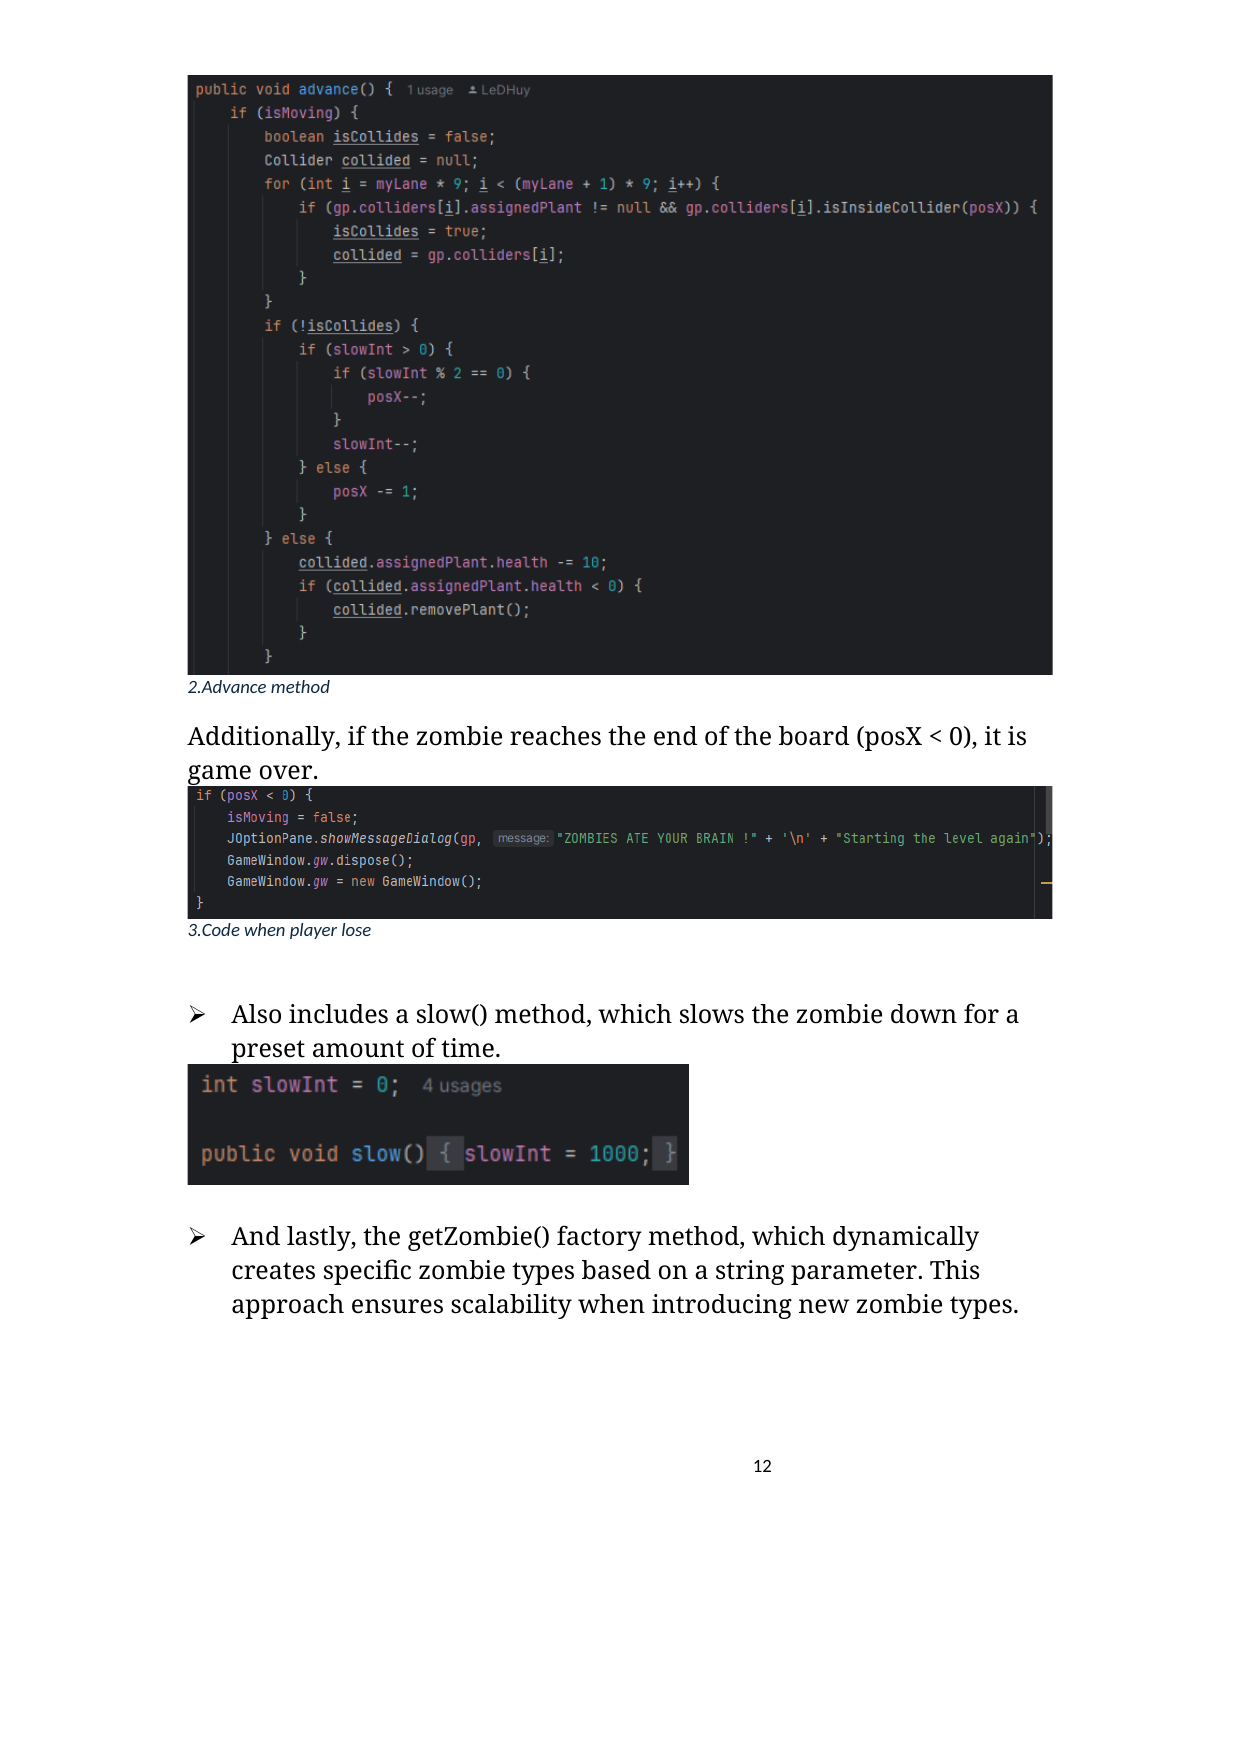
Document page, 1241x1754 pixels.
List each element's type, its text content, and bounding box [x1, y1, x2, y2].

list Also includes a slow() method, which slows the zombie down for a preset amount of time. [187, 996, 1053, 1064]
list And lastly, the getZombie() factory method, which dynamically creates specific zombie types based on a string parameter. This approach ensures scalability when introducing new zombie types. [187, 1219, 1053, 1321]
text 2.Advance method [187, 675, 1053, 698]
text 3.Code when player lose [187, 919, 1053, 942]
text Additionally, if the zombie reaches the end of the board (posX < 0), it is game over. [187, 719, 1053, 786]
